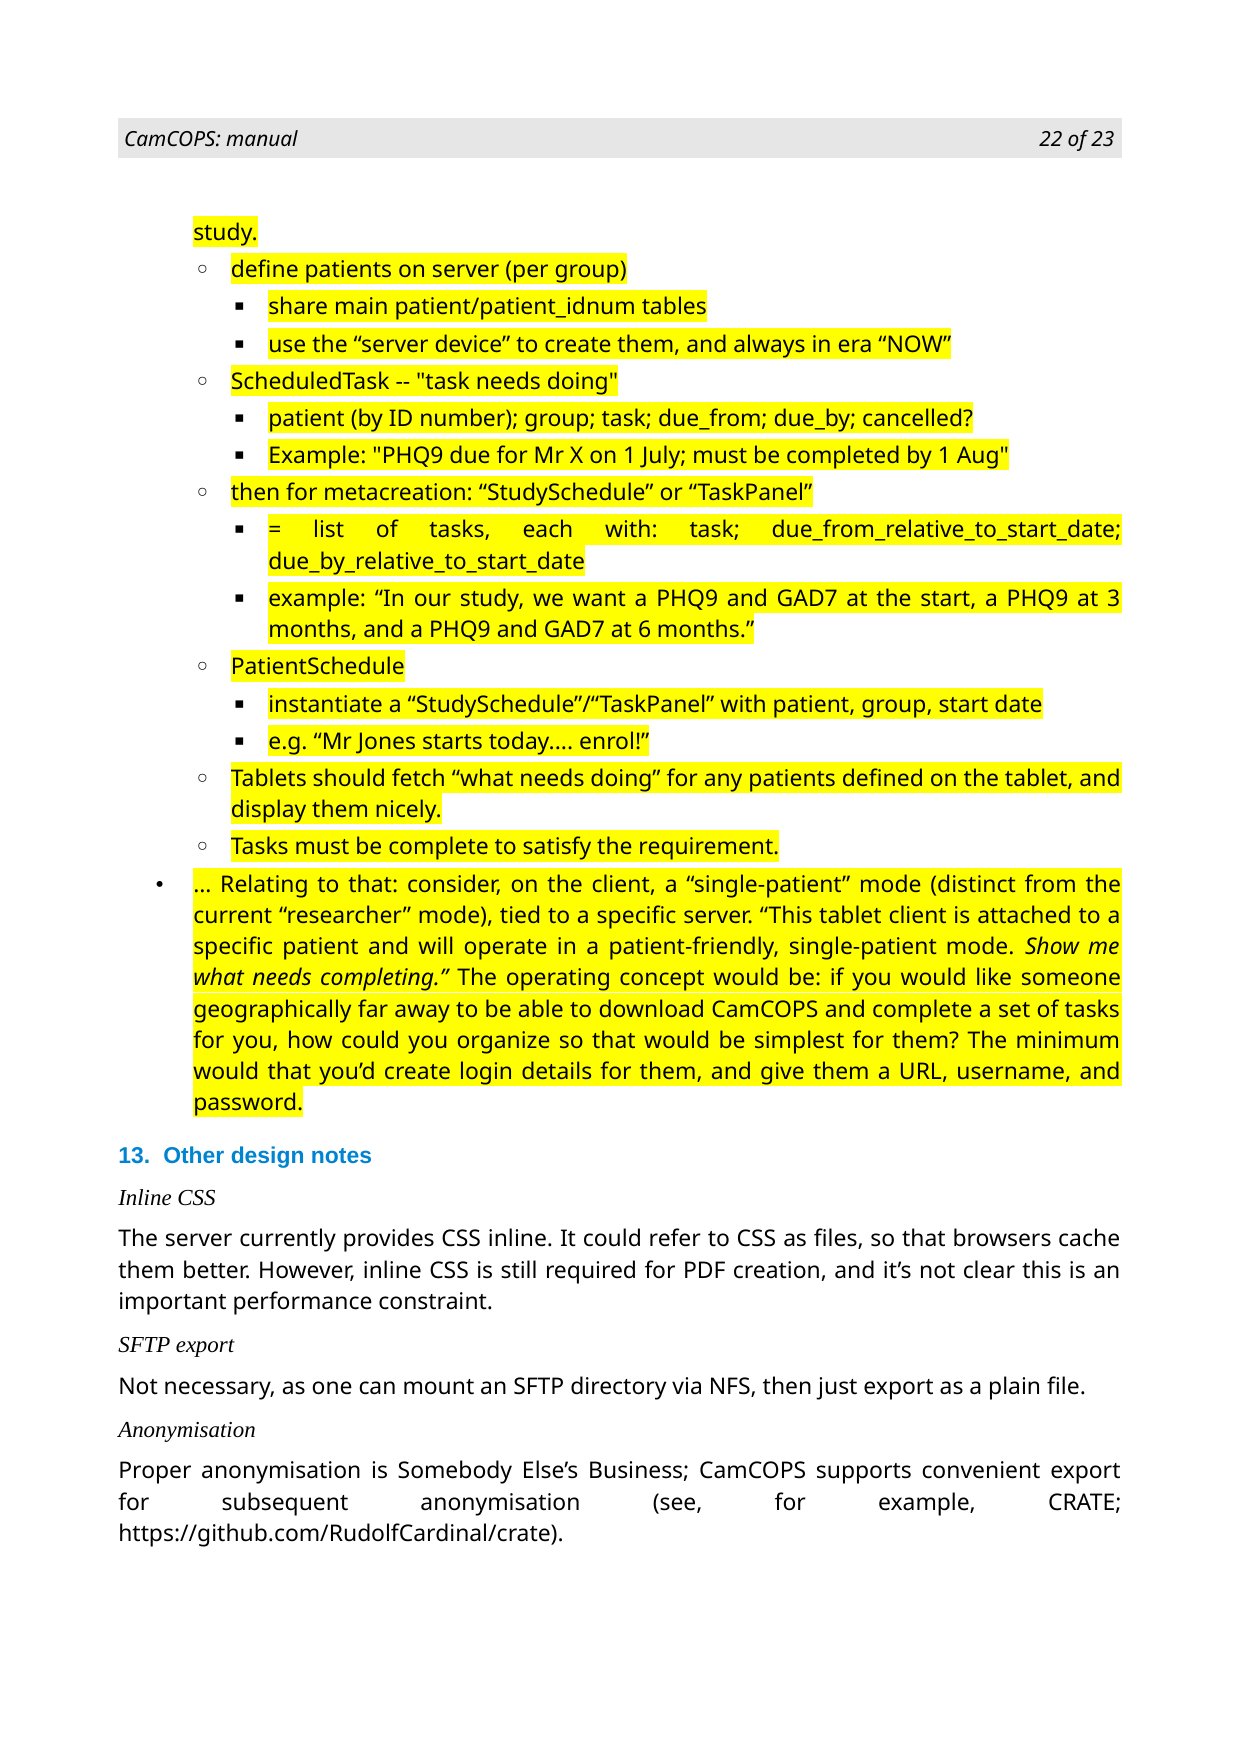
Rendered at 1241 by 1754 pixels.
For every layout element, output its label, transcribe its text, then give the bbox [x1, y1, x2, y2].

text Proper anonymisation is Somebody Else’s Business; CamCOPS supports convenient export for subsequent anonymisation (see, for example, CRATE; https://github.com/RudolfCardinal/crate). [118, 1454, 1122, 1548]
list Example: "PHQ9 due for Mr X on 1 July; must be completed by 1 Aug" [231, 439, 1122, 470]
list = list of tasks, each with: task; due_from_relative_to_start_date; due_by_relative_to_start_date [231, 513, 1122, 576]
list Tablets should fetch “what needs doing” for any patients defined on the tablet, and display them nicely. [193, 762, 1122, 824]
list example: “In our study, we want a PHQ9 and GAD7 at the start, a PHQ9 at 3 months, and a PHQ9 and GAD7 at 6 months.” [231, 582, 1122, 644]
list ScheduledTask -- "task needs doing" [193, 365, 1122, 396]
list define patients on server (per group) [193, 253, 1122, 284]
text The server currently provides CSS inline. It could refer to CSS as files, so that browsers cache them better. However, inline CSS is still required for PDF creation, and it’s not clear this is an important performance constraint. [118, 1222, 1122, 1316]
subtitle Other design notes [118, 1142, 1122, 1169]
subtitle SFTP export [118, 1331, 1122, 1357]
list then for metacreation: “StudySchedule” or “TaskPanel” [193, 476, 1122, 507]
subtitle Inline CSS [118, 1184, 1122, 1210]
list PatientSchedule [193, 650, 1122, 682]
list study. [156, 216, 1122, 247]
text Not necessary, as one can mount an SFTP directory via NFS, then just export as a plain file. [118, 1370, 1122, 1401]
list use the “server device” to create them, and always in era “NOW” [231, 327, 1122, 359]
list instantiate a “StudySchedule”/“TaskPanel” with patient, group, start date [231, 687, 1122, 719]
subtitle Anonymisation [118, 1416, 1122, 1442]
list patient (by ID number); group; task; due_from; due_by; cancelled? [231, 402, 1122, 433]
list … Relating to that: consider, on the client, a “single-patient” mode (distinct from the current “researcher” mode), tied to a specific server. “This tablet client is attached to a specific patient and will operate in a patient-friendly, single-patient mode. Show me what needs completing.” The operating concept would be: if you would like someone geographically far away to be able to download CamCOPS and complete a set of tasks for you, how could you organize so that would be simplest for them? The minimum would that you’d create login details for them, and give them a URL, username, and password. [156, 867, 1122, 1117]
list e.g. “Mr Jones starts today.... enrol!” [231, 725, 1122, 756]
list share main patient/patient_idnum tables [231, 290, 1122, 322]
list Tasks must be complete to satisfy the requirement. [193, 830, 1122, 862]
